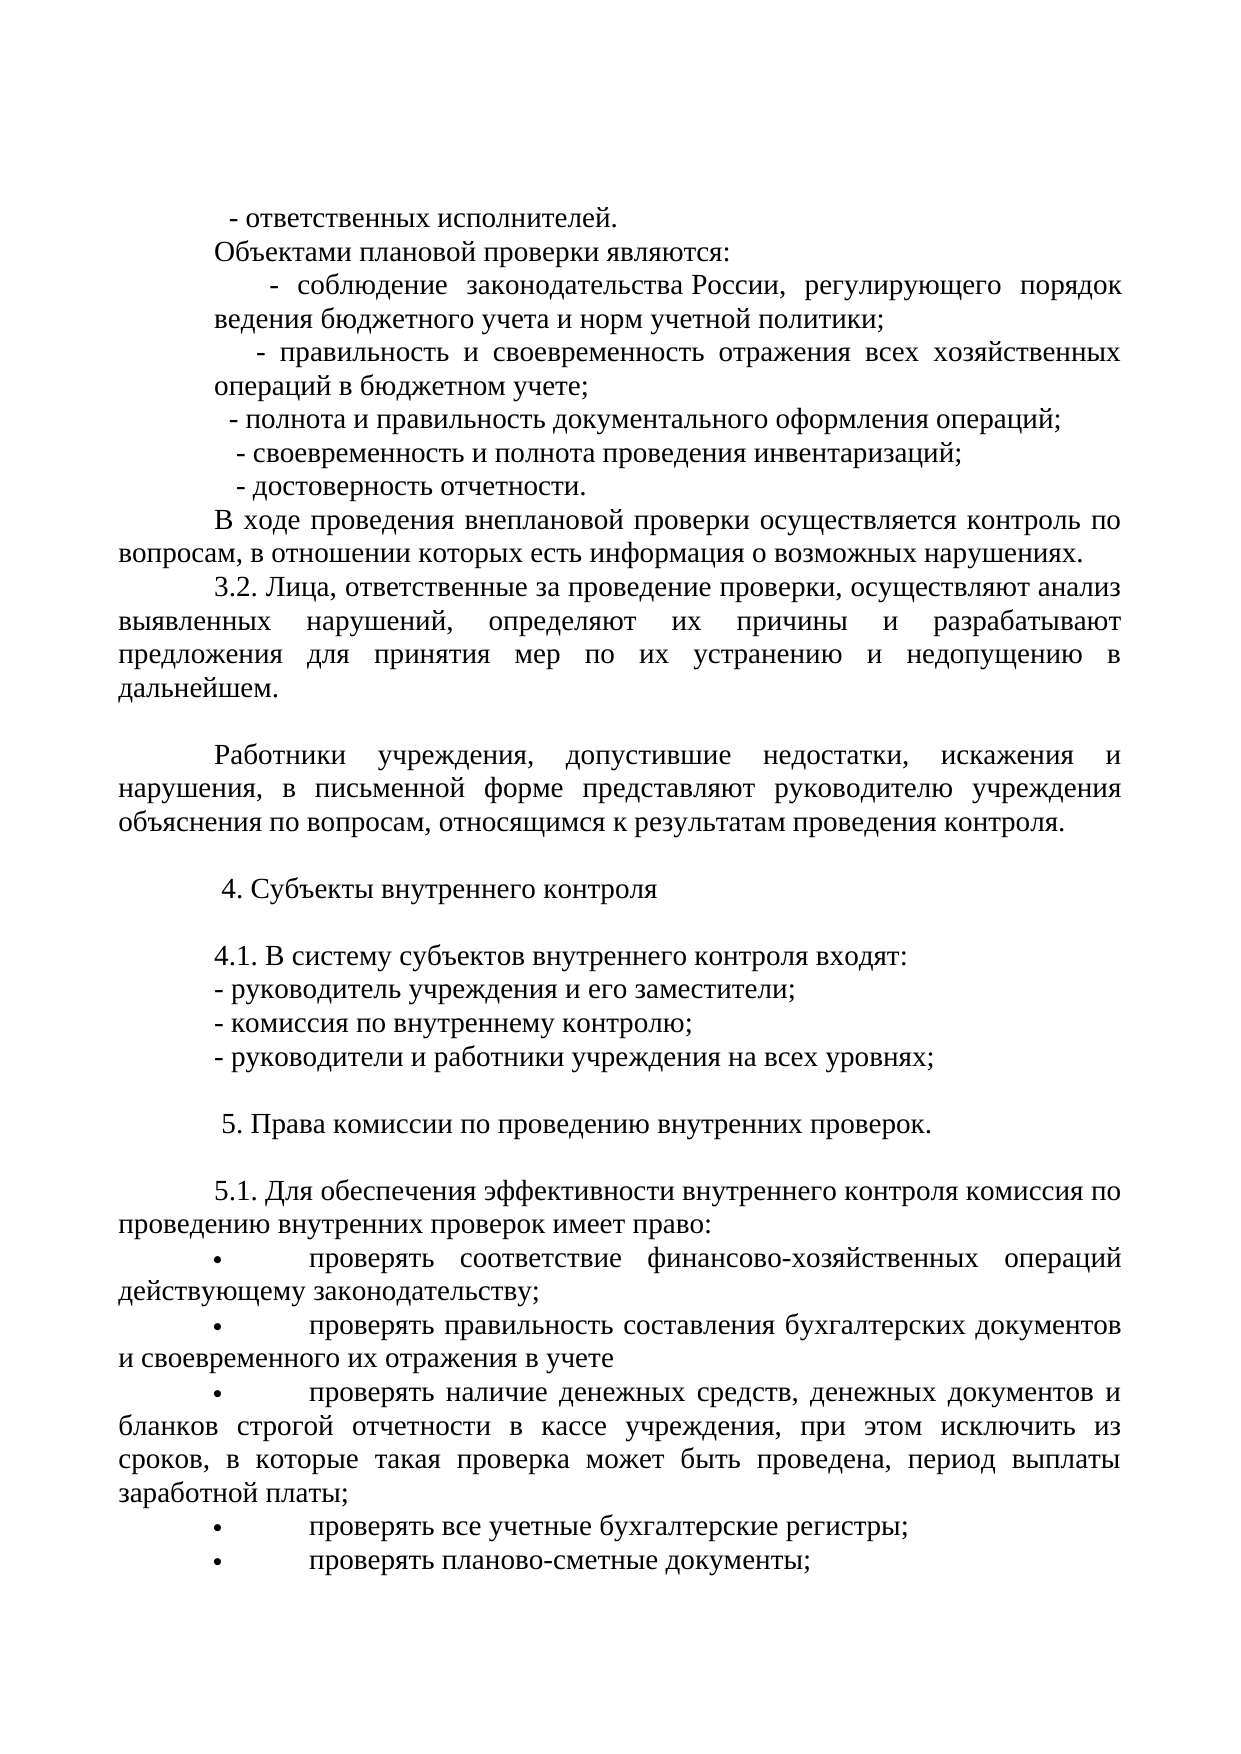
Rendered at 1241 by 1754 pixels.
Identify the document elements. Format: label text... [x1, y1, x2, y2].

text В ходе проведения внеплановой проверки осуществляется контроль по вопросам, в отношении которых есть информация о возможных нарушениях. [118, 502, 1122, 569]
list проверять все учетные бухгалтерские регистры; [118, 1508, 1122, 1542]
text - соблюдение законодательства России, регулирующего порядок ведения бюджетного учета и норм учетной политики; [214, 267, 1122, 334]
text - достоверность отчетности. [214, 468, 1122, 502]
text Работники учреждения, допустившие недостатки, искажения и нарушения, в письменной форме представляют руководителю учреждения объяснения по вопросам, относящимся к результатам проведения контроля. [118, 737, 1122, 837]
list проверять соответствие финансово-хозяйственных операций действующему законодательству; [118, 1240, 1122, 1307]
text - ответственных исполнителей. [118, 200, 1122, 234]
list проверять наличие денежных средств, денежных документов и бланков строгой отчетности в кассе учреждения, при этом исключить из сроков, в которые такая проверка может быть проведена, период выплаты заработной платы; [118, 1374, 1122, 1508]
text Объектами плановой проверки являются: [118, 234, 1122, 267]
text 5.1. Для обеспечения эффективности внутреннего контроля комиссия по проведению внутренних проверок имеет право: [118, 1173, 1122, 1240]
text 4. Субъекты внутреннего контроля [118, 871, 1122, 904]
list проверять планово-сметные документы; [118, 1542, 1122, 1575]
text - руководитель учреждения и его заместители; [214, 972, 1122, 1005]
text - своевременность и полнота проведения инвентаризаций; [214, 435, 1122, 468]
text - полнота и правильность документального оформления операций; [214, 401, 1122, 435]
text 4.1. В систему субъектов внутреннего контроля входят: [118, 938, 1122, 972]
text - руководители и работники учреждения на всех уровнях; [214, 1039, 1122, 1072]
list проверять правильность составления бухгалтерских документов и своевременного их отражения в учете [118, 1307, 1122, 1374]
text - правильность и своевременность отражения всех хозяйственных операций в бюджетном учете; [214, 334, 1122, 401]
text 5. Права комиссии по проведению внутренних проверок. [118, 1106, 1122, 1139]
text - комиссия по внутреннему контролю; [214, 1005, 1122, 1039]
text 3.2. Лица, ответственные за проведение проверки, осуществляют анализ выявленных нарушений, определяют их причины и разрабатывают предложения для принятия мер по их устранению и недопущению в дальнейшем. [118, 569, 1122, 703]
